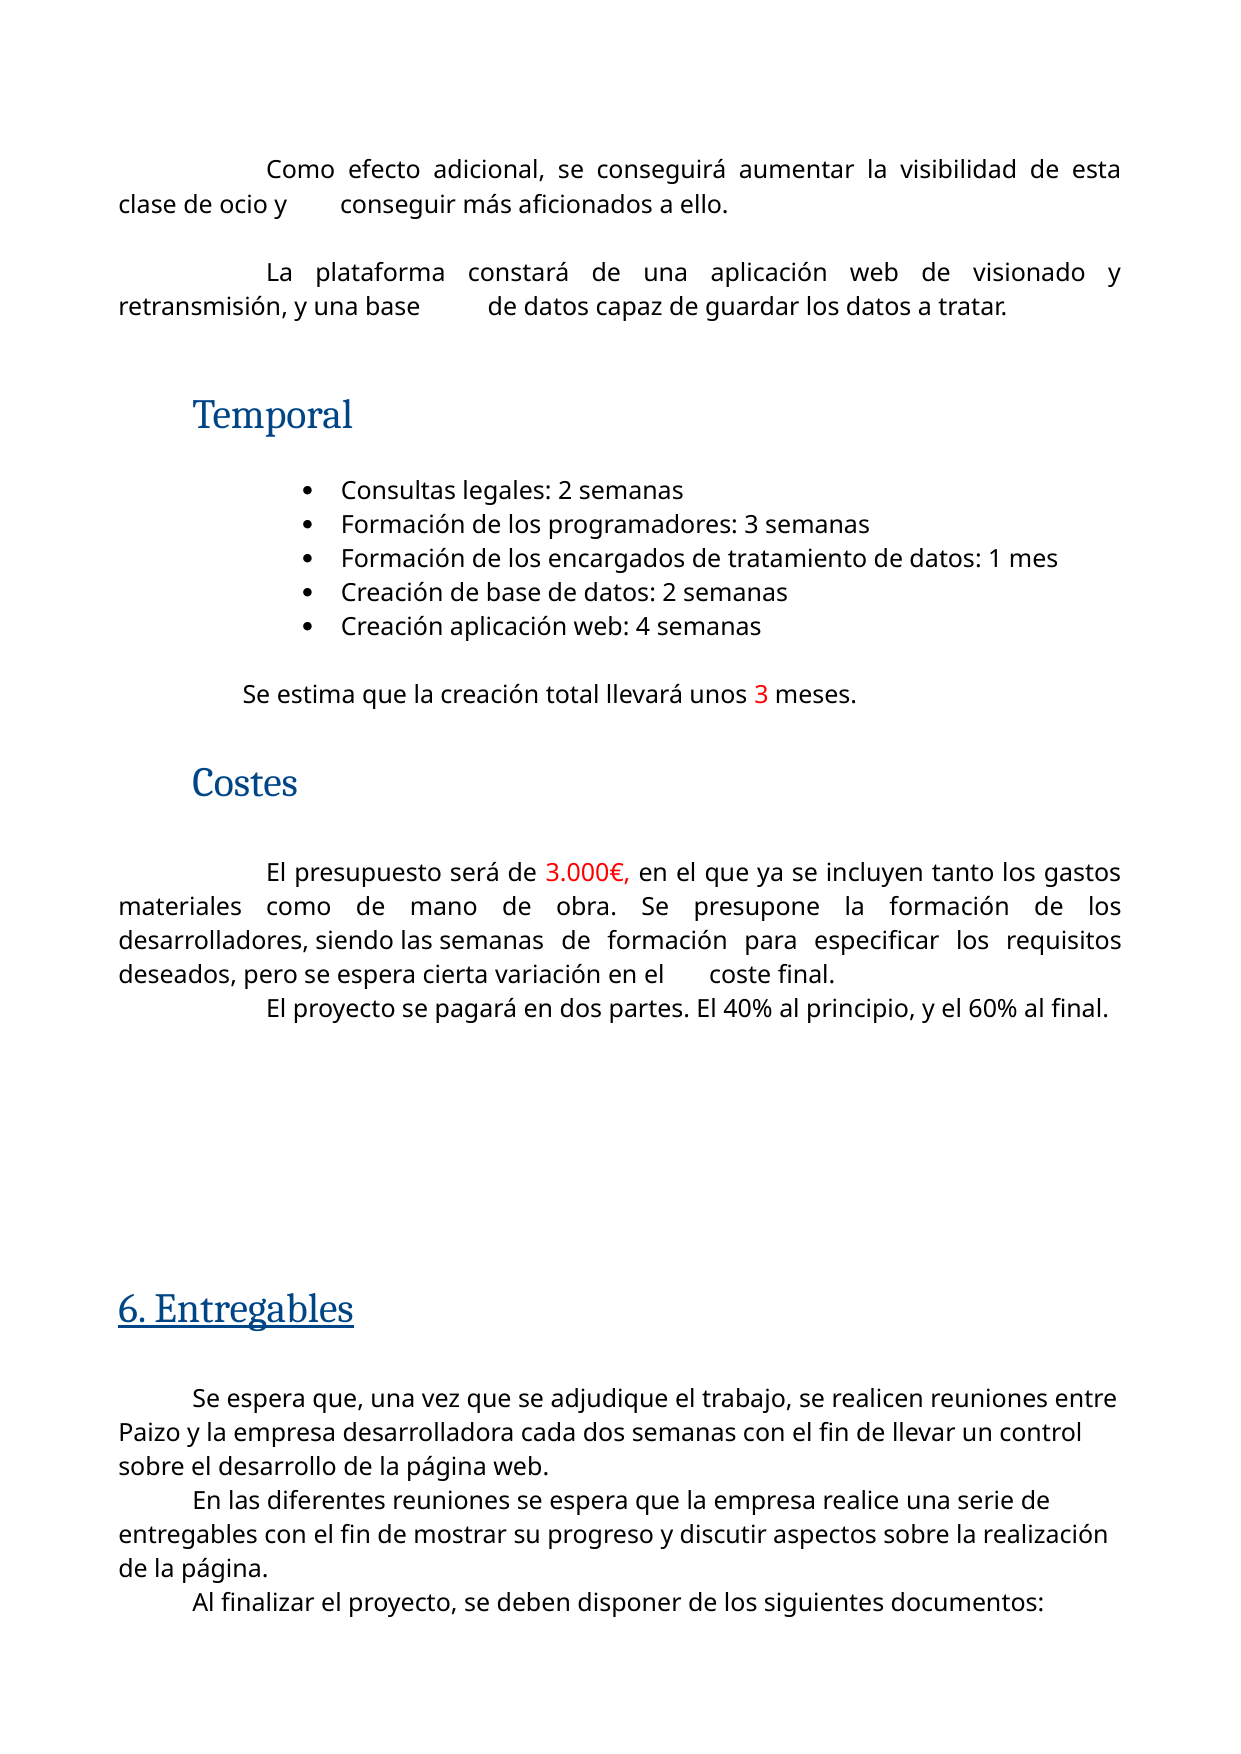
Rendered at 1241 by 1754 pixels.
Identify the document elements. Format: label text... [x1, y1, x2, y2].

text El presupuesto será de 3.000€, en el que ya se incluyen tanto los gastos materiales como de mano de obra. Se presupone la formación de los desarrolladores, siendo las semanas de formación para especificar los requisitos deseados, pero se espera cierta variación en el coste final. [118, 855, 1122, 991]
list Formación de los encargados de tratamiento de datos: 1 mes [303, 541, 1122, 575]
text Se espera que, una vez que se adjudique el trabajo, se realicen reuniones entre Paizo y la empresa desarrolladora cada dos semanas con el fin de llevar un control sobre el desarrollo de la página web. [118, 1381, 1122, 1483]
text En las diferentes reuniones se espera que la empresa realice una serie de entregables con el fin de mostrar su progreso y discutir aspectos sobre la realización de la página. [118, 1483, 1122, 1585]
text Temporal [118, 391, 1122, 438]
list Creación de base de datos: 2 semanas [303, 575, 1122, 609]
text 6. Entregables [118, 1285, 1122, 1333]
text Como efecto adicional, se conseguirá aumentar la visibilidad de esta clase de ocio y conseguir más aficionados a ello. [118, 152, 1122, 220]
text El proyecto se pagará en dos partes. El 40% al principio, y el 60% al final. [118, 991, 1122, 1025]
text Se estima que la creación total llevará unos 3 meses. [242, 677, 1122, 711]
text Al finalizar el proyecto, se deben disponer de los siguientes documentos: [118, 1585, 1122, 1619]
list Creación aplicación web: 4 semanas [303, 609, 1122, 643]
text La plataforma constará de una aplicación web de visionado y retransmisión, y una base de datos capaz de guardar los datos a tratar. [118, 254, 1122, 322]
text Costes [118, 759, 1122, 807]
list Formación de los programadores: 3 semanas [303, 507, 1122, 541]
list Consultas legales: 2 semanas [303, 473, 1122, 507]
